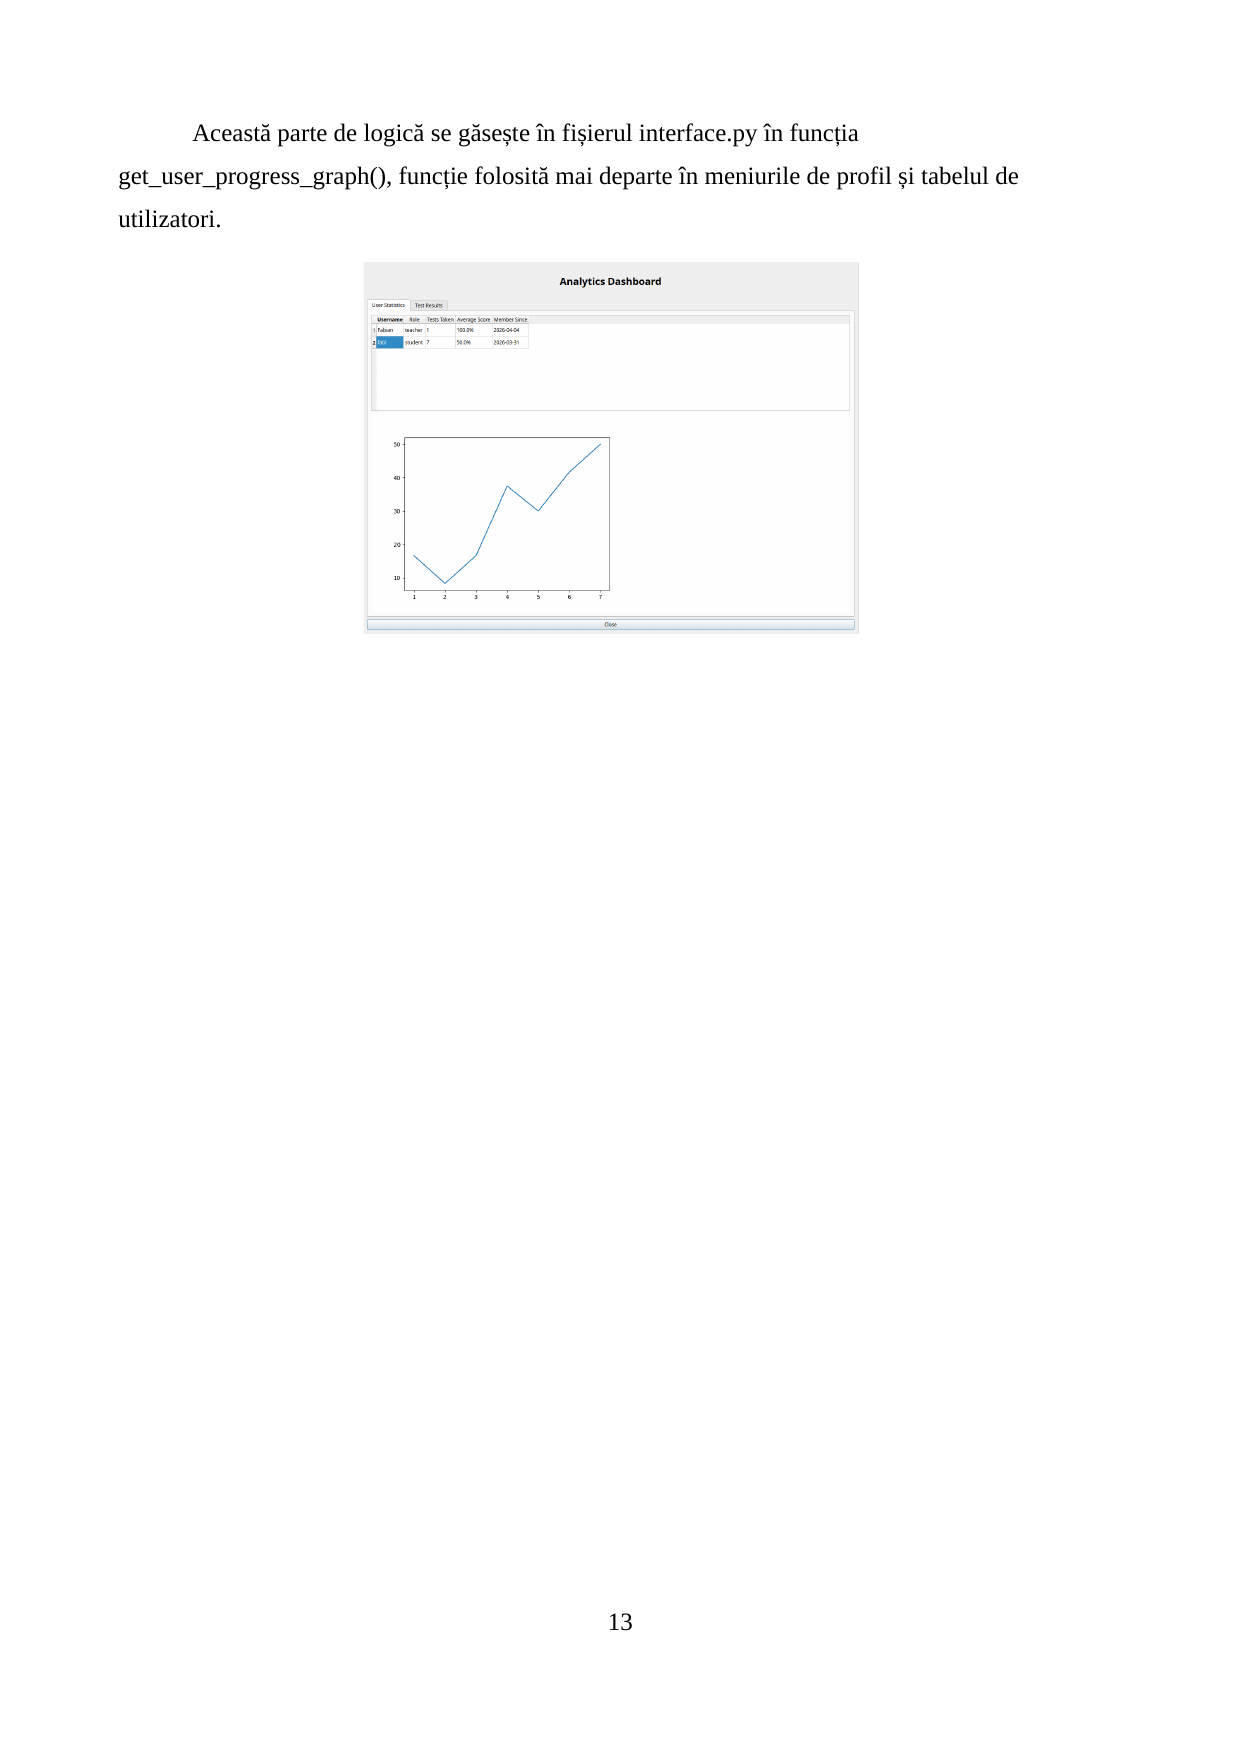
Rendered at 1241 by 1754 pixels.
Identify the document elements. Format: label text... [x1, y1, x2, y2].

picture [363, 262, 859, 634]
text Această parte de logică se găsește în fișierul interface.py în funcția get_user_progress_graph(), funcție folosită mai departe în meniurile de profil și tabelul de utilizatori. [118, 118, 1122, 233]
